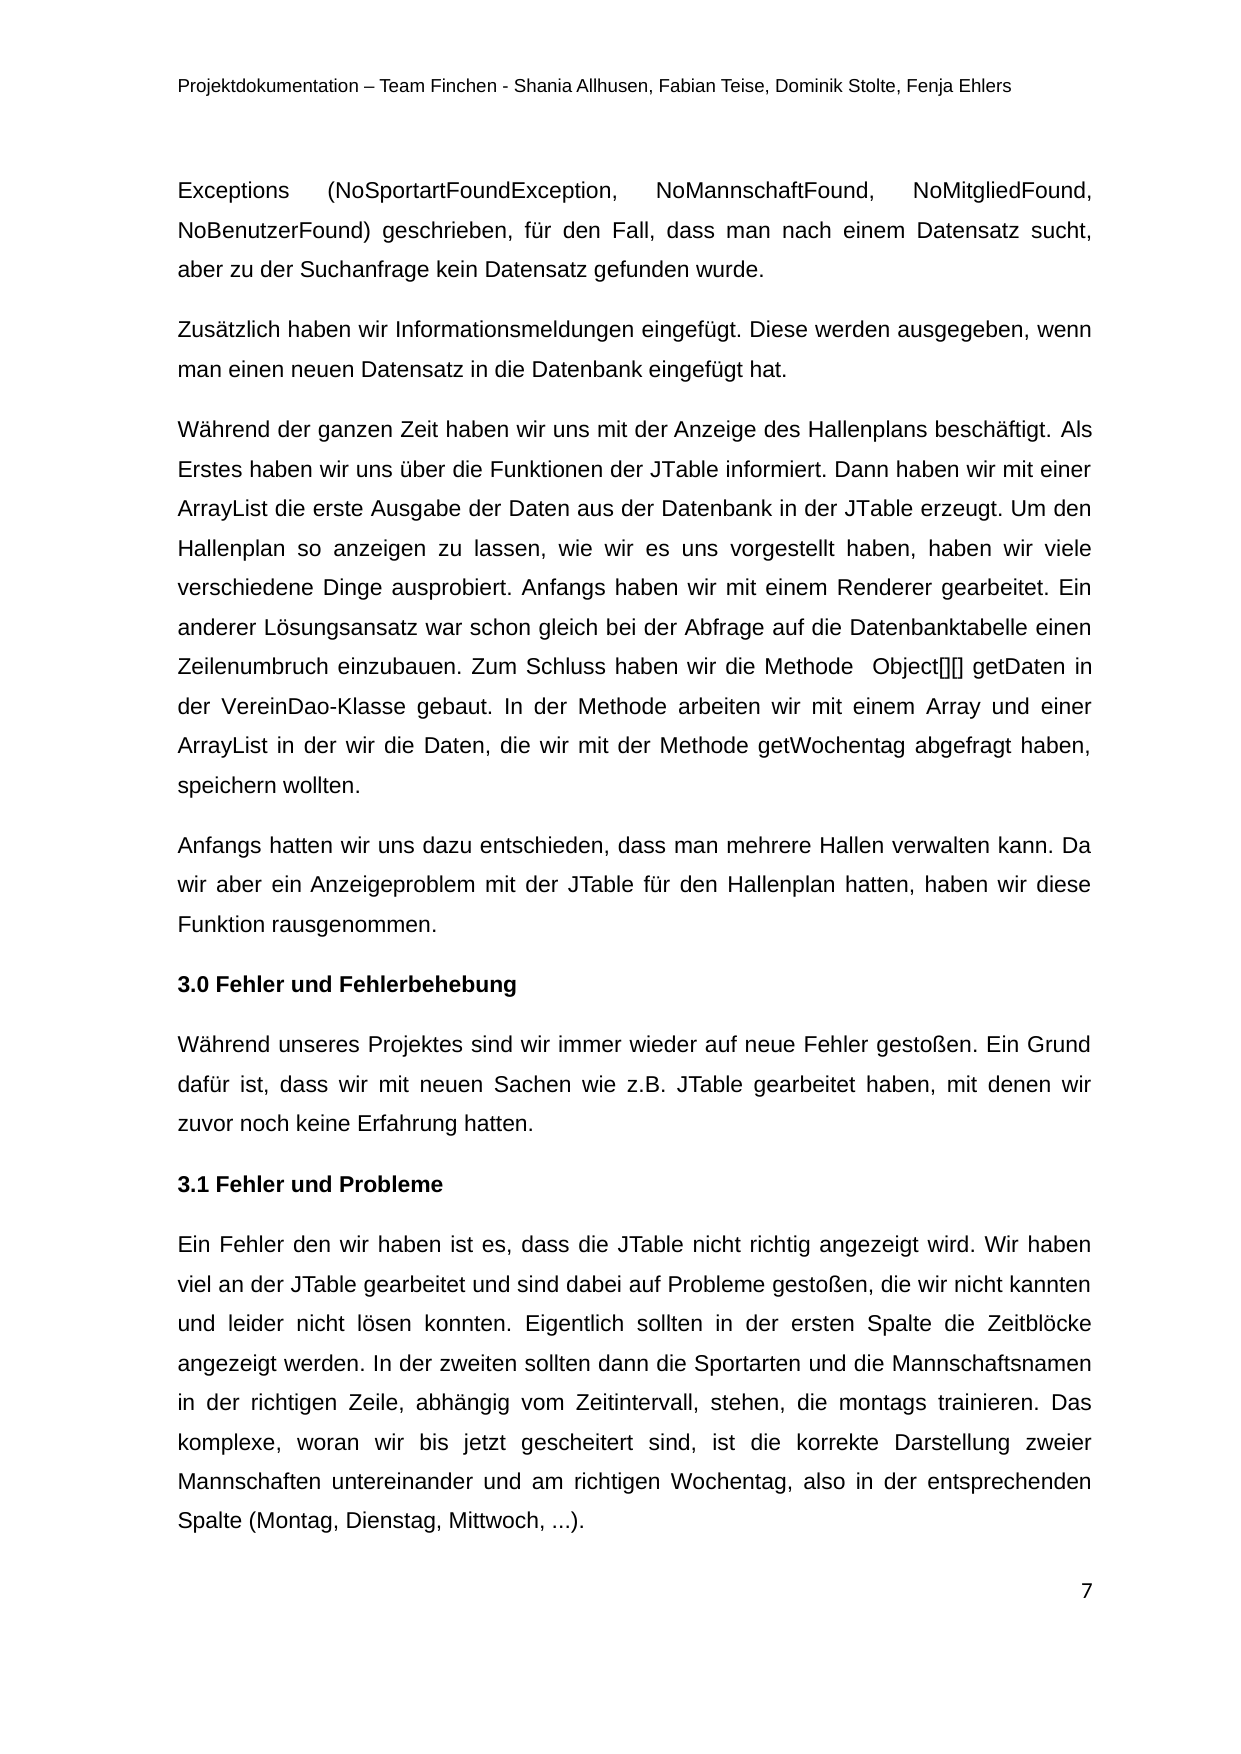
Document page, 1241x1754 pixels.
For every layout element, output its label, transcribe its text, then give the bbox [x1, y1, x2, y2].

text 3.0 Fehler und Fehlerbehebung [177, 971, 1092, 997]
text Zusätzlich haben wir Informationsmeldungen eingefügt. Diese werden ausgegeben, wenn man einen neuen Datensatz in die Datenbank eingefügt hat. [177, 316, 1092, 382]
text Während unseres Projektes sind wir immer wieder auf neue Fehler gestoßen. Ein Grund dafür ist, dass wir mit neuen Sachen wie z.B. JTable gearbeitet haben, mit denen wir zuvor noch keine Erfahrung hatten. [177, 1031, 1092, 1137]
text Während der ganzen Zeit haben wir uns mit der Anzeige des Hallenplans beschäftigt. Als Erstes haben wir uns über die Funktionen der JTable informiert. Dann haben wir mit einer ArrayList die erste Ausgabe der Daten aus der Datenbank in der JTable erzeugt. Um den Hallenplan so anzeigen zu lassen, wie wir es uns vorgestellt haben, haben wir viele verschiedene Dinge ausprobiert. Anfangs haben wir mit einem Renderer gearbeitet. Ein anderer Lösungsansatz war schon gleich bei der Abfrage auf die Datenbanktabelle einen Zeilenumbruch einzubauen. Zum Schluss haben wir die Methode Object[][] getDaten in der VereinDao-Klasse gebaut. In der Methode arbeiten wir mit einem Array und einer ArrayList in der wir die Daten, die wir mit der Methode getWochentag abgefragt haben, speichern wollten. [177, 416, 1092, 798]
text Exceptions (NoSportartFoundException, NoMannschaftFound, NoMitgliedFound, NoBenutzerFound) geschrieben, für den Fall, dass man nach einem Datensatz sucht, aber zu der Suchanfrage kein Datensatz gefunden wurde. [177, 177, 1092, 282]
text Anfangs hatten wir uns dazu entschieden, dass man mehrere Hallen verwalten kann. Da wir aber ein Anzeigeproblem mit der JTable für den Hallenplan hatten, haben wir diese Funktion rausgenommen. [177, 832, 1092, 937]
text Ein Fehler den wir haben ist es, dass die JTable nicht richtig angezeigt wird. Wir haben viel an der JTable gearbeitet und sind dabei auf Probleme gestoßen, die wir nicht kannten und leider nicht lösen konnten. Eigentlich sollten in der ersten Spalte die Zeitblöcke angezeigt werden. In der zweiten sollten dann die Sportarten und die Mannschaftsnamen in der richtigen Zeile, abhängig vom Zeitintervall, stehen, die montags trainieren. Das komplexe, woran wir bis jetzt gescheitert sind, ist die korrekte Darstellung zweier Mannschaften untereinander und am richtigen Wochentag, also in der entsprechenden Spalte (Montag, Dienstag, Mittwoch, ...). [177, 1231, 1092, 1534]
text 3.1 Fehler und Probleme [177, 1171, 1092, 1197]
